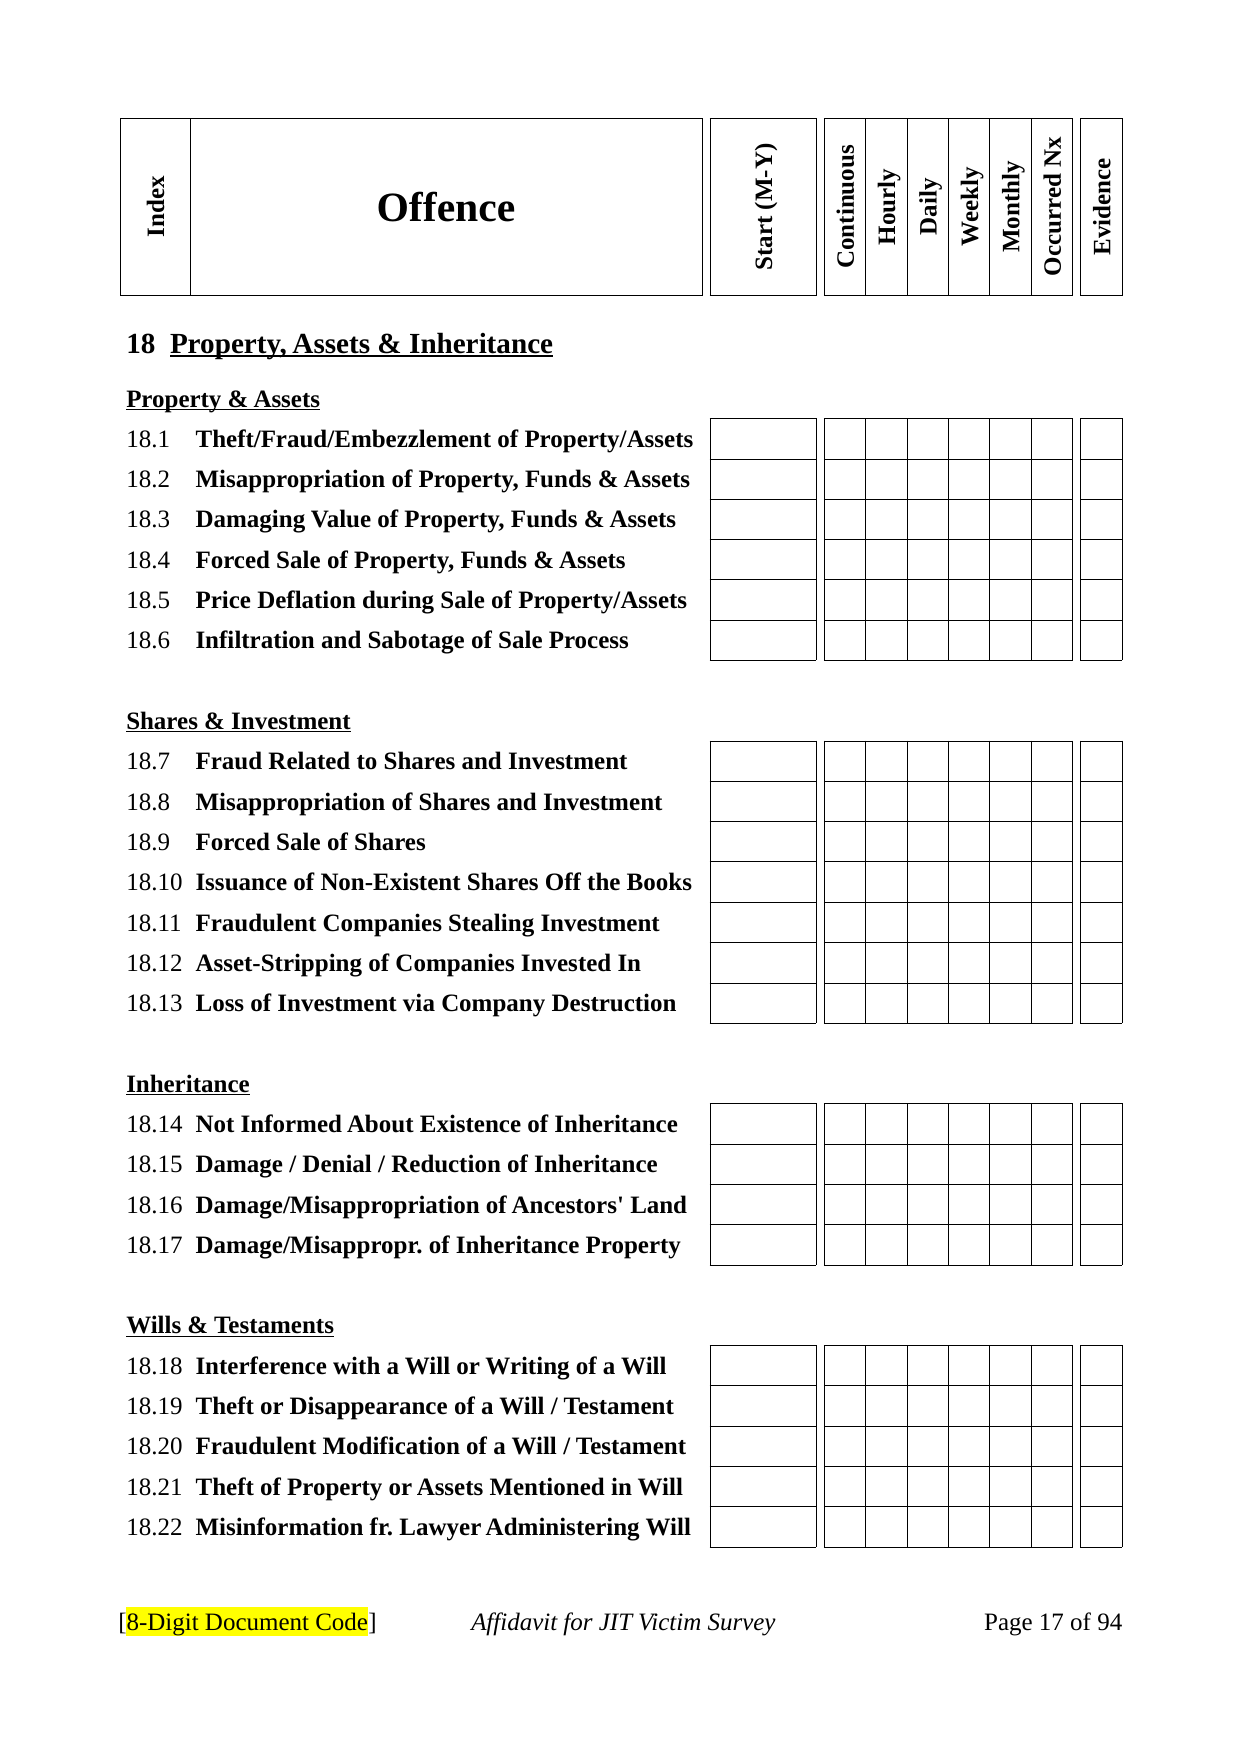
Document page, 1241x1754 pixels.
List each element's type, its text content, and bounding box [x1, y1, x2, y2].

table_cell [908, 1145, 948, 1184]
table_cell [908, 782, 948, 821]
table_cell [908, 1185, 948, 1224]
table_cell [949, 862, 989, 902]
table_cell [990, 1104, 1031, 1143]
table_cell 18.11 [120, 902, 190, 942]
table_cell Fraud Related to Shares and Investment [190, 741, 702, 781]
table_cell [702, 1385, 710, 1426]
table_cell [1081, 1145, 1122, 1184]
table_cell [711, 984, 816, 1023]
table_cell [1032, 1185, 1072, 1224]
table_cell [866, 984, 907, 1023]
table_cell [817, 1345, 824, 1385]
table_cell [702, 418, 710, 458]
table_cell [1032, 460, 1072, 499]
table_cell [817, 1224, 824, 1264]
table_cell [990, 500, 1031, 539]
table_cell [702, 1184, 710, 1224]
table_cell [825, 1507, 865, 1547]
table_cell [817, 821, 824, 861]
table_cell [1073, 620, 1080, 660]
table_cell [949, 460, 989, 499]
table_cell Misappropriation of Shares and Investment [190, 781, 702, 821]
table_cell [817, 1103, 824, 1143]
table_cell [949, 1467, 989, 1506]
table_cell 18.7 [120, 741, 190, 781]
table_cell 18.16 [120, 1184, 190, 1224]
table_cell [817, 1385, 824, 1426]
table_cell [711, 742, 816, 781]
table_cell [711, 903, 816, 942]
table_cell [817, 1466, 824, 1506]
table_cell 18.22 [120, 1506, 190, 1547]
table_cell [120, 1023, 1122, 1063]
table_cell [817, 942, 824, 982]
table_cell [711, 1467, 816, 1506]
table_cell [990, 580, 1031, 620]
table_cell [990, 984, 1031, 1023]
table_cell [990, 1467, 1031, 1506]
table_cell [908, 460, 948, 499]
table_cell 18 Property, Assets & Inheritance [120, 295, 1122, 378]
table_cell Damage/Misappropr. of Inheritance Property [190, 1224, 702, 1264]
table_cell [817, 459, 824, 499]
table_cell [908, 621, 948, 660]
table_cell [1073, 1466, 1080, 1506]
table_cell [1081, 1427, 1122, 1466]
table_cell [949, 1507, 989, 1547]
table_cell [1081, 460, 1122, 499]
table_cell [949, 500, 989, 539]
table_cell [866, 419, 907, 458]
table_cell [1073, 1224, 1080, 1264]
table_cell [702, 781, 710, 821]
table_cell [711, 1346, 816, 1385]
table_cell Shares & Investment [120, 700, 1122, 741]
table_header [817, 118, 824, 295]
table_header Start (M-Y) [711, 119, 816, 295]
table_cell [990, 862, 1031, 902]
table_cell [1032, 621, 1072, 660]
table_cell [825, 862, 865, 902]
table_cell [1073, 1184, 1080, 1224]
table_cell [702, 539, 710, 579]
table_cell [1081, 1507, 1122, 1547]
table_cell [866, 782, 907, 821]
table_cell [817, 741, 824, 781]
table_cell [1081, 903, 1122, 942]
table_cell [1073, 942, 1080, 982]
table_cell [702, 459, 710, 499]
table_cell [825, 621, 865, 660]
table_cell [1081, 500, 1122, 539]
table_cell [1073, 1144, 1080, 1184]
table_cell [825, 460, 865, 499]
table_cell [1032, 1386, 1072, 1426]
table_cell [866, 1507, 907, 1547]
table_cell [1073, 459, 1080, 499]
table_cell 18.13 [120, 983, 190, 1023]
table_cell [817, 983, 824, 1023]
table_cell [949, 782, 989, 821]
table_cell [1073, 902, 1080, 942]
table_cell [990, 943, 1031, 982]
table_cell 18.18 [120, 1345, 190, 1385]
table_cell [866, 1467, 907, 1506]
table_cell [908, 1386, 948, 1426]
table_cell [1081, 1467, 1122, 1506]
table_cell [1081, 1225, 1122, 1264]
table_cell [1032, 742, 1072, 781]
table_cell [711, 822, 816, 861]
table_cell [702, 1466, 710, 1506]
table_cell [1032, 1507, 1072, 1547]
table_cell Fraudulent Companies Stealing Investment [190, 902, 702, 942]
table_cell [120, 1265, 1122, 1305]
table_cell [990, 1145, 1031, 1184]
table_cell Misinformation fr. Lawyer Administering Will [190, 1506, 702, 1547]
table_cell [1081, 1346, 1122, 1385]
table_cell [711, 1386, 816, 1426]
table_cell [949, 1185, 989, 1224]
table_cell [825, 782, 865, 821]
table_cell [817, 861, 824, 902]
table_cell [1073, 1103, 1080, 1143]
table_cell [866, 742, 907, 781]
table_cell [990, 1185, 1031, 1224]
table_cell [1073, 983, 1080, 1023]
table_cell 18.20 [120, 1426, 190, 1466]
table_cell [817, 1184, 824, 1224]
table_cell [949, 742, 989, 781]
table_cell [990, 822, 1031, 861]
table_cell Issuance of Non-Existent Shares Off the Books [190, 861, 702, 902]
table_cell 18.14 [120, 1103, 190, 1143]
table_header [1073, 118, 1080, 295]
table_cell [990, 782, 1031, 821]
table_cell [866, 822, 907, 861]
table_cell [1073, 579, 1080, 620]
table_cell 18.6 [120, 620, 190, 660]
table_cell [817, 539, 824, 579]
table_cell [866, 540, 907, 579]
table_cell [990, 1225, 1031, 1264]
table_cell Loss of Investment via Company Destruction [190, 983, 702, 1023]
table_cell [1032, 580, 1072, 620]
table_cell [817, 499, 824, 539]
table_cell [825, 984, 865, 1023]
table_cell [702, 861, 710, 902]
table_cell Price Deflation during Sale of Property/Assets [190, 579, 702, 620]
table_cell [908, 943, 948, 982]
table_cell [1073, 418, 1080, 458]
table_cell [825, 580, 865, 620]
table_cell [711, 1507, 816, 1547]
table_cell [866, 1386, 907, 1426]
table_cell [825, 1185, 865, 1224]
table_cell [702, 983, 710, 1023]
table_cell 18.19 [120, 1385, 190, 1426]
table_cell [1073, 539, 1080, 579]
table_cell [711, 1427, 816, 1466]
table_cell [1032, 1346, 1072, 1385]
table_cell [1032, 943, 1072, 982]
table_cell [711, 782, 816, 821]
table_cell [866, 1427, 907, 1466]
table_cell [1032, 419, 1072, 458]
table_cell Property & Assets [120, 378, 1122, 418]
table_cell [711, 500, 816, 539]
table_header Index [121, 119, 190, 295]
table_cell Theft or Disappearance of a Will / Testament [190, 1385, 702, 1426]
table_header Continuous [825, 119, 865, 295]
table_cell [908, 862, 948, 902]
table_cell [866, 1145, 907, 1184]
table_cell [1073, 741, 1080, 781]
table_cell [1081, 1185, 1122, 1224]
table_cell [1073, 861, 1080, 902]
table_cell [1032, 540, 1072, 579]
table_header Occurred Nx [1032, 119, 1072, 295]
table_cell [1073, 1506, 1080, 1547]
table_cell [908, 1467, 948, 1506]
table_cell [908, 742, 948, 781]
table_cell 18.5 [120, 579, 190, 620]
table_cell [120, 660, 1122, 700]
table_cell [866, 862, 907, 902]
table_cell [702, 499, 710, 539]
table_cell [908, 1346, 948, 1385]
table_cell [990, 621, 1031, 660]
table_cell [949, 419, 989, 458]
table_cell [711, 540, 816, 579]
table_cell [711, 1145, 816, 1184]
table_cell [702, 1144, 710, 1184]
table_cell 18.9 [120, 821, 190, 861]
table_cell [825, 540, 865, 579]
table_cell [908, 1427, 948, 1466]
table_cell [990, 540, 1031, 579]
table_cell [908, 984, 948, 1023]
table_cell [908, 419, 948, 458]
table_cell Forced Sale of Property, Funds & Assets [190, 539, 702, 579]
table_cell [1073, 1426, 1080, 1466]
table_cell [702, 741, 710, 781]
table_cell [949, 1346, 989, 1385]
table_cell [711, 621, 816, 660]
table_cell [711, 1104, 816, 1143]
table_cell [990, 1427, 1031, 1466]
table_cell [866, 621, 907, 660]
table_cell [949, 540, 989, 579]
table_cell 18.8 [120, 781, 190, 821]
table_cell [990, 460, 1031, 499]
table_cell [825, 419, 865, 458]
table_cell [1032, 1427, 1072, 1466]
table_header Offence [191, 119, 702, 295]
table_cell [1073, 1345, 1080, 1385]
table_cell [702, 1506, 710, 1547]
table_cell [908, 580, 948, 620]
table_cell [949, 1386, 989, 1426]
table_cell [949, 1225, 989, 1264]
table_cell [702, 821, 710, 861]
table_cell [1032, 862, 1072, 902]
table_cell [1081, 419, 1122, 458]
table_header Evidence [1081, 119, 1122, 295]
table_cell [711, 862, 816, 902]
table_cell [825, 1145, 865, 1184]
table_cell [990, 1386, 1031, 1426]
table_cell [702, 620, 710, 660]
table_cell 18.3 [120, 499, 190, 539]
table_cell [825, 822, 865, 861]
table_cell [990, 742, 1031, 781]
table_cell [1073, 821, 1080, 861]
table_cell [1081, 1386, 1122, 1426]
table_cell [1081, 742, 1122, 781]
table_cell [711, 943, 816, 982]
table_cell [1081, 862, 1122, 902]
table_cell [825, 742, 865, 781]
table_cell [1073, 1385, 1080, 1426]
table_cell [866, 1185, 907, 1224]
table_cell [825, 1104, 865, 1143]
table_cell [1032, 1467, 1072, 1506]
table_cell [908, 500, 948, 539]
table_cell [908, 1507, 948, 1547]
table_cell [1081, 540, 1122, 579]
table_cell [711, 460, 816, 499]
table_cell [825, 943, 865, 982]
table_cell [1073, 781, 1080, 821]
table_cell Damaging Value of Property, Funds & Assets [190, 499, 702, 539]
table_cell Interference with a Will or Writing of a Will [190, 1345, 702, 1385]
table_cell [949, 621, 989, 660]
table_header [703, 118, 710, 295]
table_cell [908, 540, 948, 579]
table_cell [990, 1507, 1031, 1547]
table_cell [825, 1386, 865, 1426]
table_cell [825, 500, 865, 539]
table_cell [702, 579, 710, 620]
table_cell 18.17 [120, 1224, 190, 1264]
table_cell [825, 1346, 865, 1385]
table_cell 18.10 [120, 861, 190, 902]
table_cell [949, 1145, 989, 1184]
table_cell [1081, 580, 1122, 620]
table_cell [866, 1346, 907, 1385]
table_cell [702, 902, 710, 942]
table_cell [949, 984, 989, 1023]
table_cell 18.2 [120, 459, 190, 499]
table_cell [866, 1225, 907, 1264]
table_cell 18.15 [120, 1144, 190, 1184]
table_header Hourly [866, 119, 907, 295]
table_cell [949, 822, 989, 861]
table_cell [711, 1225, 816, 1264]
table_cell [817, 781, 824, 821]
table_cell Fraudulent Modification of a Will / Testament [190, 1426, 702, 1466]
table_cell [1081, 943, 1122, 982]
table_cell [1032, 1104, 1072, 1143]
table_cell Misappropriation of Property, Funds & Assets [190, 459, 702, 499]
table_cell [1081, 1104, 1122, 1143]
table_cell [1081, 782, 1122, 821]
table_cell Damage / Denial / Reduction of Inheritance [190, 1144, 702, 1184]
table_cell [817, 902, 824, 942]
table_cell Not Informed About Existence of Inheritance [190, 1103, 702, 1143]
table_cell [866, 943, 907, 982]
table_cell [711, 419, 816, 458]
table_cell [949, 943, 989, 982]
table_header Monthly [990, 119, 1031, 295]
table_cell [711, 580, 816, 620]
table_cell Theft/Fraud/Embezzlement of Property/Assets [190, 418, 702, 458]
table_cell [908, 1104, 948, 1143]
table_cell [1032, 782, 1072, 821]
table_cell [949, 1104, 989, 1143]
table_cell Forced Sale of Shares [190, 821, 702, 861]
table_cell [825, 903, 865, 942]
table_cell [1081, 621, 1122, 660]
table_cell [990, 903, 1031, 942]
table_cell 18.1 [120, 418, 190, 458]
table_cell [817, 418, 824, 458]
table_cell [702, 1103, 710, 1143]
table_cell [866, 580, 907, 620]
table_cell Damage/Misappropriation of Ancestors' Land [190, 1184, 702, 1224]
table_cell [817, 620, 824, 660]
table_header Weekly [949, 119, 989, 295]
table_cell 18.4 [120, 539, 190, 579]
table_cell [949, 580, 989, 620]
table_cell [1073, 499, 1080, 539]
table_cell 18.12 [120, 942, 190, 982]
table_cell [825, 1225, 865, 1264]
table_cell [711, 1185, 816, 1224]
table_cell 18.21 [120, 1466, 190, 1506]
table_cell [1032, 903, 1072, 942]
table_cell [866, 903, 907, 942]
table_cell Theft of Property or Assets Mentioned in Will [190, 1466, 702, 1506]
table_cell [702, 1426, 710, 1466]
table_cell [908, 1225, 948, 1264]
table_cell [990, 419, 1031, 458]
table_cell [702, 1345, 710, 1385]
table_cell [949, 903, 989, 942]
table_cell [866, 500, 907, 539]
table_cell [949, 1427, 989, 1466]
table_cell [1081, 984, 1122, 1023]
table_cell [825, 1427, 865, 1466]
table_cell [990, 1346, 1031, 1385]
table_cell [1032, 1145, 1072, 1184]
table_cell [1032, 1225, 1072, 1264]
table_cell [817, 1144, 824, 1184]
table_cell [908, 903, 948, 942]
table_cell [817, 1426, 824, 1466]
table_cell [1081, 822, 1122, 861]
table_cell [702, 1224, 710, 1264]
table_cell [1032, 822, 1072, 861]
table_cell [866, 460, 907, 499]
table_cell [817, 579, 824, 620]
table_header Daily [908, 119, 948, 295]
table_cell Wills & Testaments [120, 1305, 1122, 1345]
table_cell [1032, 500, 1072, 539]
table_cell [817, 1506, 824, 1547]
table_cell [702, 942, 710, 982]
table_cell Asset-Stripping of Companies Invested In [190, 942, 702, 982]
table_cell Infiltration and Sabotage of Sale Process [190, 620, 702, 660]
table_cell [1032, 984, 1072, 1023]
table_cell [825, 1467, 865, 1506]
table_cell [866, 1104, 907, 1143]
table_cell [908, 822, 948, 861]
table_cell Inheritance [120, 1063, 1122, 1103]
